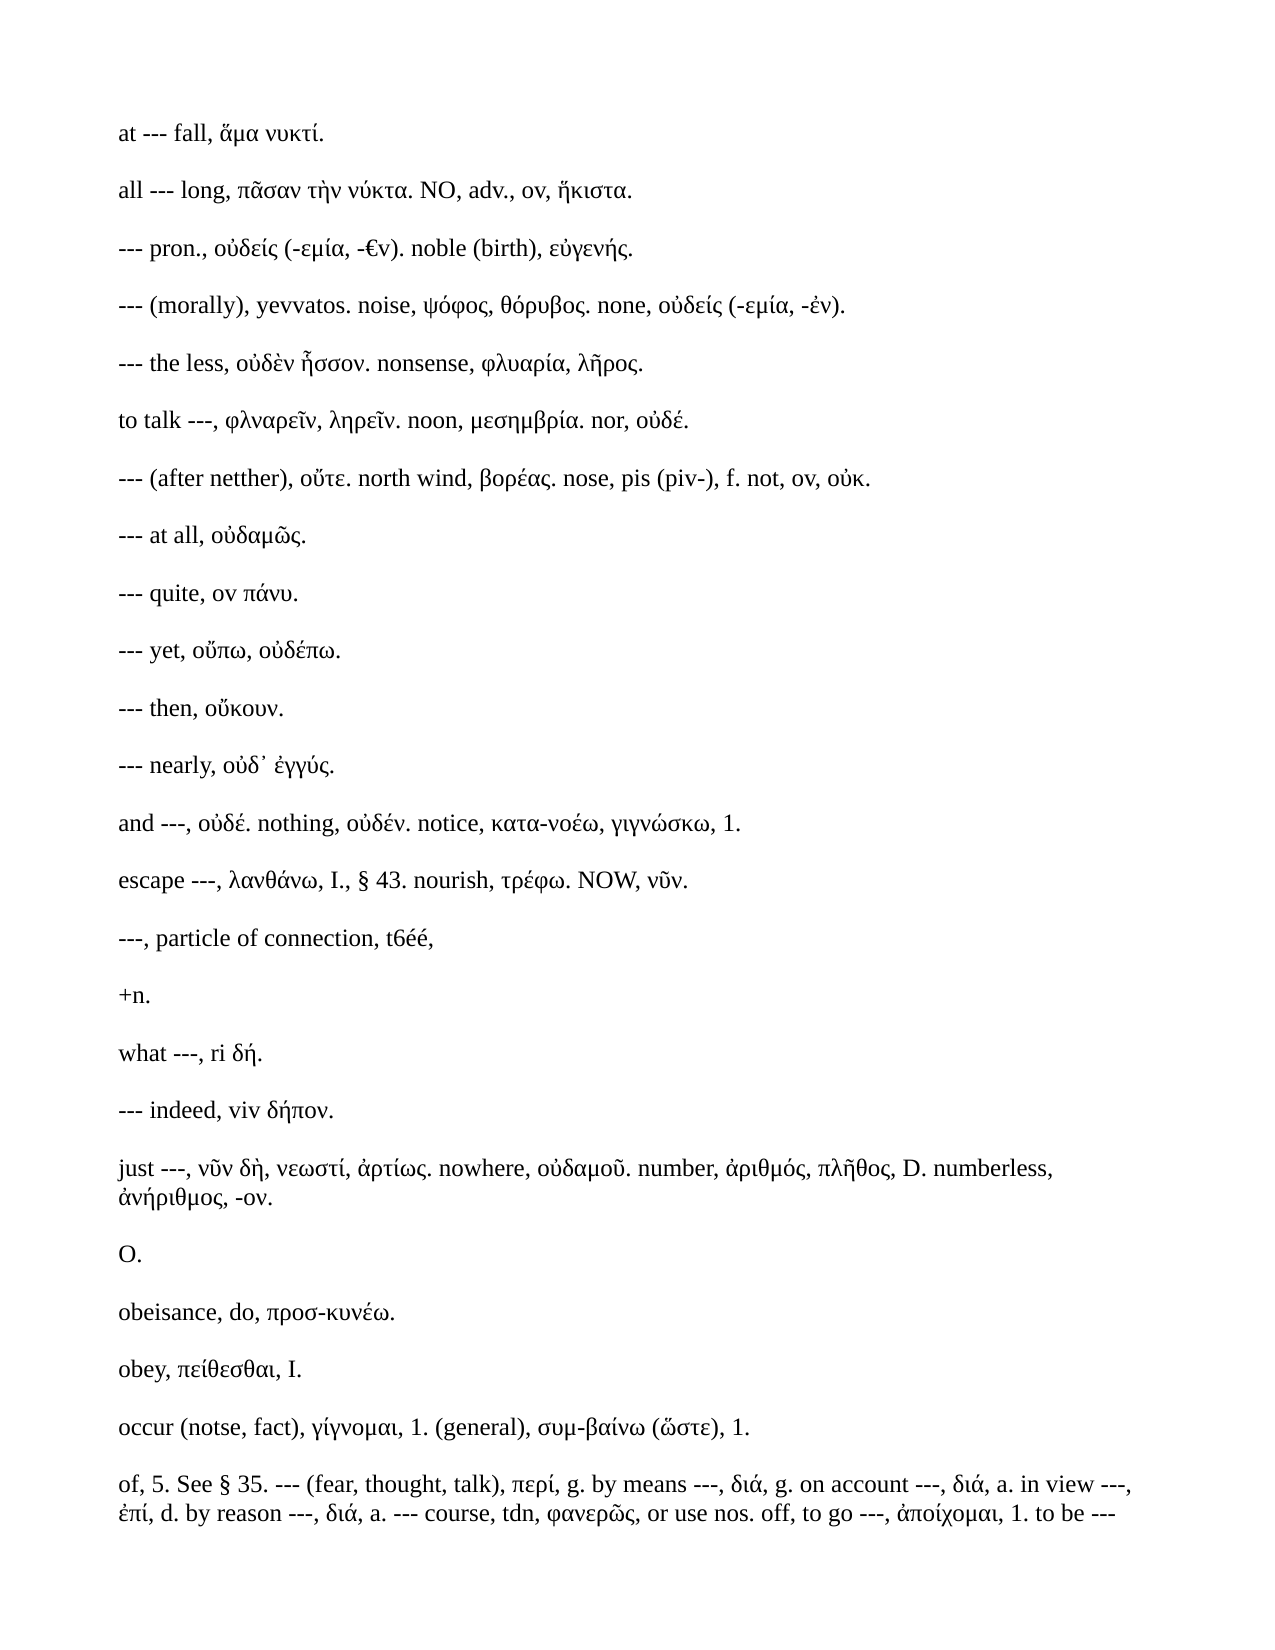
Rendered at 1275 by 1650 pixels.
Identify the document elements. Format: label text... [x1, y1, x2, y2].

text --- yet, οὔπω, οὐδέπω. [118, 636, 1157, 664]
text obeisance, do, προσ-κυνέω. [118, 1297, 1157, 1326]
text at --- fall, ἅμα νυκτί. [118, 118, 1157, 147]
text --- the less, οὐδὲν ἧσσον. nonsense, φλυαρία, λῆρος. [118, 348, 1157, 377]
text obey, πείθεσθαι, I. [118, 1354, 1157, 1383]
text +n. [118, 981, 1157, 1009]
text --- at all, οὐδαμῶς. [118, 521, 1157, 549]
text and ---, οὐδέ. nothing, οὐδέν. notice, κατα-νοέω, γιγνώσκω, 1. [118, 808, 1157, 837]
text occur (notse, fact), γίγνομαι, 1. (general), συμ-βαίνω (ὥστε), 1. [118, 1412, 1157, 1441]
text what ---, ri δή. [118, 1038, 1157, 1067]
text all --- long, πᾶσαν τὴν νύκτα. NO, adv., ov, ἥκιστα. [118, 176, 1157, 204]
text to talk ---, φλναρεῖν, ληρεῖν. noon, μεσημβρία. nor, οὐδέ. [118, 406, 1157, 434]
text just ---, νῦν δὴ, νεωστί, ἀρτίως. nowhere, οὐδαμοῦ. number, ἀριθμός, πλῆθος, D. numberless, ἀνήριθμος, -ον. [118, 1153, 1157, 1211]
text --- then, οὔκουν. [118, 693, 1157, 722]
text --- nearly, οὐδ᾽ ἐγγύς. [118, 751, 1157, 779]
text escape ---, λανθάνω, I., § 43. nourish, τρέφω. NOW, νῦν. [118, 866, 1157, 894]
text of, 5. See § 35. --- (fear, thought, talk), περί, g. by means ---, διά, g. on account ---, διά, a. in view ---, ἐπί, d. by reason ---, διά, a. --- course, tdn, φανερῶς, or use nos. off, to go ---, ἀποίχομαι, 1. to be [118, 1469, 1157, 1527]
text --- (morally), yevvatos. noise, ψόφος, θόρυβος. none, οὐδείς (-εμία, -ἐν). [118, 291, 1157, 319]
text --- (after netther), οὔτε. north wind, βορέας. nose, pis (piv-), f. not, ov, οὐκ. [118, 463, 1157, 492]
text O. [118, 1239, 1157, 1268]
text --- indeed, viv δήπον. [118, 1096, 1157, 1124]
text ---, particle of connection, t6éé, [118, 923, 1157, 952]
text --- pron., οὐδείς (-εμία, -€v). noble (birth), εὐγενής. [118, 233, 1157, 262]
text --- quite, ov πάνυ. [118, 578, 1157, 607]
